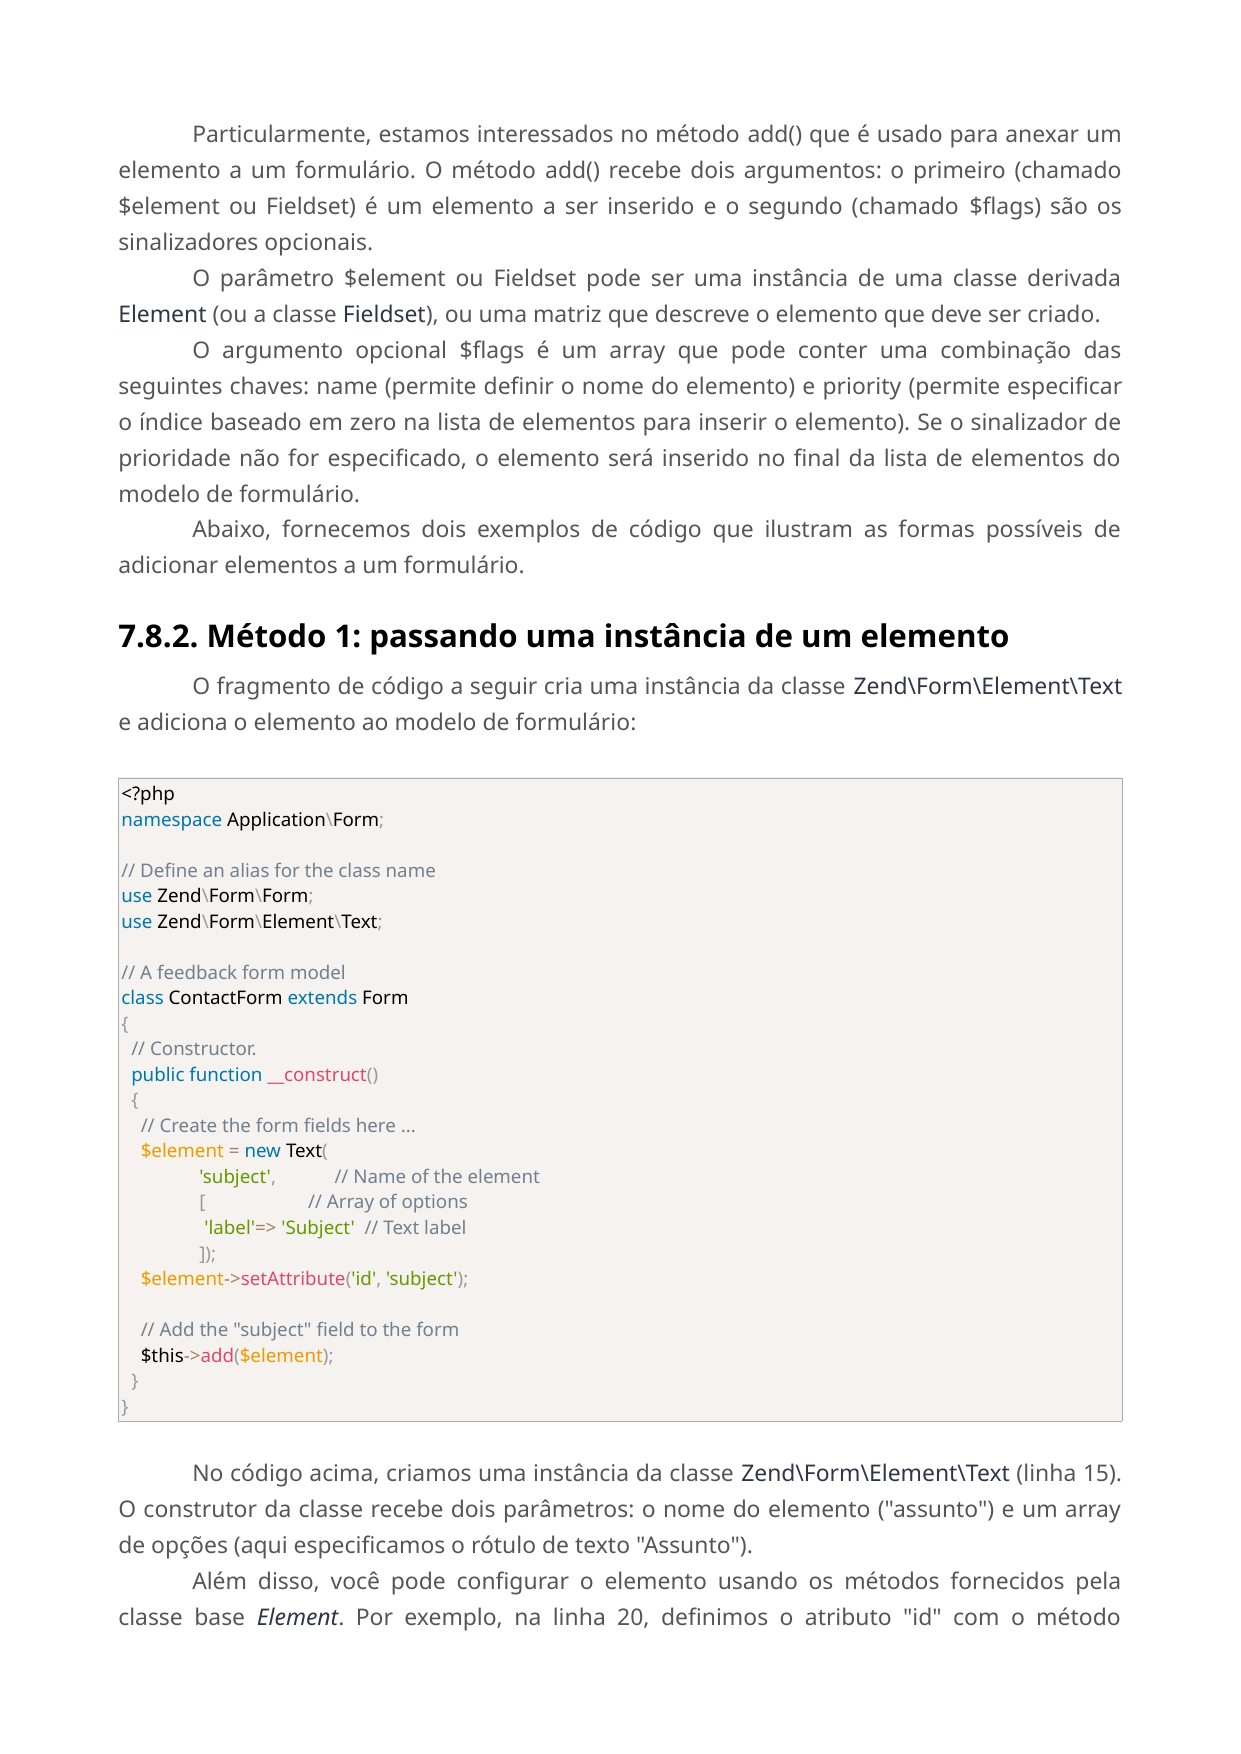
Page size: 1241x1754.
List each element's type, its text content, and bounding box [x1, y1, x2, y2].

text class ContactForm extends Form [119, 982, 1122, 1007]
text { [119, 1084, 1122, 1109]
text // Create the form fields here ... [119, 1109, 1122, 1135]
text { [119, 1007, 1122, 1033]
subtitle 7.8.2. Método 1: passando uma instância de um elemento [118, 614, 1122, 657]
text Abaixo, fornecemos dois exemplos de código que ilustram as formas possíveis de adicionar elementos a um formulário. [118, 513, 1122, 581]
text 'subject', // Name of the element [119, 1160, 1122, 1186]
text } [119, 1364, 1122, 1390]
text use Zend\Form\Element\Text; [119, 905, 1122, 931]
text $element->setAttribute('id', 'subject'); [119, 1262, 1122, 1288]
text // A feedback form model [119, 956, 1122, 982]
text O parâmetro $element ou Fieldset pode ser uma instância de uma classe derivada Element (ou a classe Fieldset), ou uma matriz que descreve o elemento que deve ser criado. [118, 262, 1122, 329]
text O argumento opcional $flags é um array que pode conter uma combinação das seguintes chaves: name (permite definir o nome do elemento) e priority (permite especificar o índice baseado em zero na lista de elementos para inserir o elemento). Se o sinalizador de prioridade não for especificado, o elemento será inserido no final da lista de elementos do modelo de formulário. [118, 334, 1122, 509]
text // Add the "subject" field to the form [119, 1313, 1122, 1339]
text O fragmento de código a seguir cria uma instância da classe Zend\Form\Element\Text e adiciona o elemento ao modelo de formulário: [118, 669, 1122, 737]
text namespace Application\Form; [119, 803, 1122, 828]
text use Zend\Form\Form; [119, 879, 1122, 905]
text $this->add($element); [119, 1339, 1122, 1364]
text Além disso, você pode configurar o elemento usando os métodos fornecidos pela classe base Element. Por exemplo, na linha 20, definimos o atributo "id" com o método [118, 1565, 1122, 1632]
text 'label'=> 'Subject' // Text label [119, 1211, 1122, 1237]
text // Constructor. [119, 1033, 1122, 1058]
text // Define an alias for the class name [119, 854, 1122, 879]
text <?php [119, 779, 1122, 803]
text } [119, 1390, 1122, 1421]
text Particularmente, estamos interessados no método add() que é usado para anexar um elemento a um formulário. O método add() recebe dois argumentos: o primeiro (chamado $element ou Fieldset) é um elemento a ser inserido e o segundo (chamado $flags) são os sinalizadores opcionais. [118, 118, 1122, 257]
text $element = new Text( [119, 1135, 1122, 1160]
text public function __construct() [119, 1058, 1122, 1084]
text [ // Array of options [119, 1186, 1122, 1211]
text ]); [119, 1237, 1122, 1262]
text No código acima, criamos uma instância da classe Zend\Form\Element\Text (linha 15). O construtor da classe recebe dois parâmetros: o nome do elemento ("assunto") e um array de opções (aqui especificamos o rótulo de texto "Assunto"). [118, 1457, 1122, 1561]
